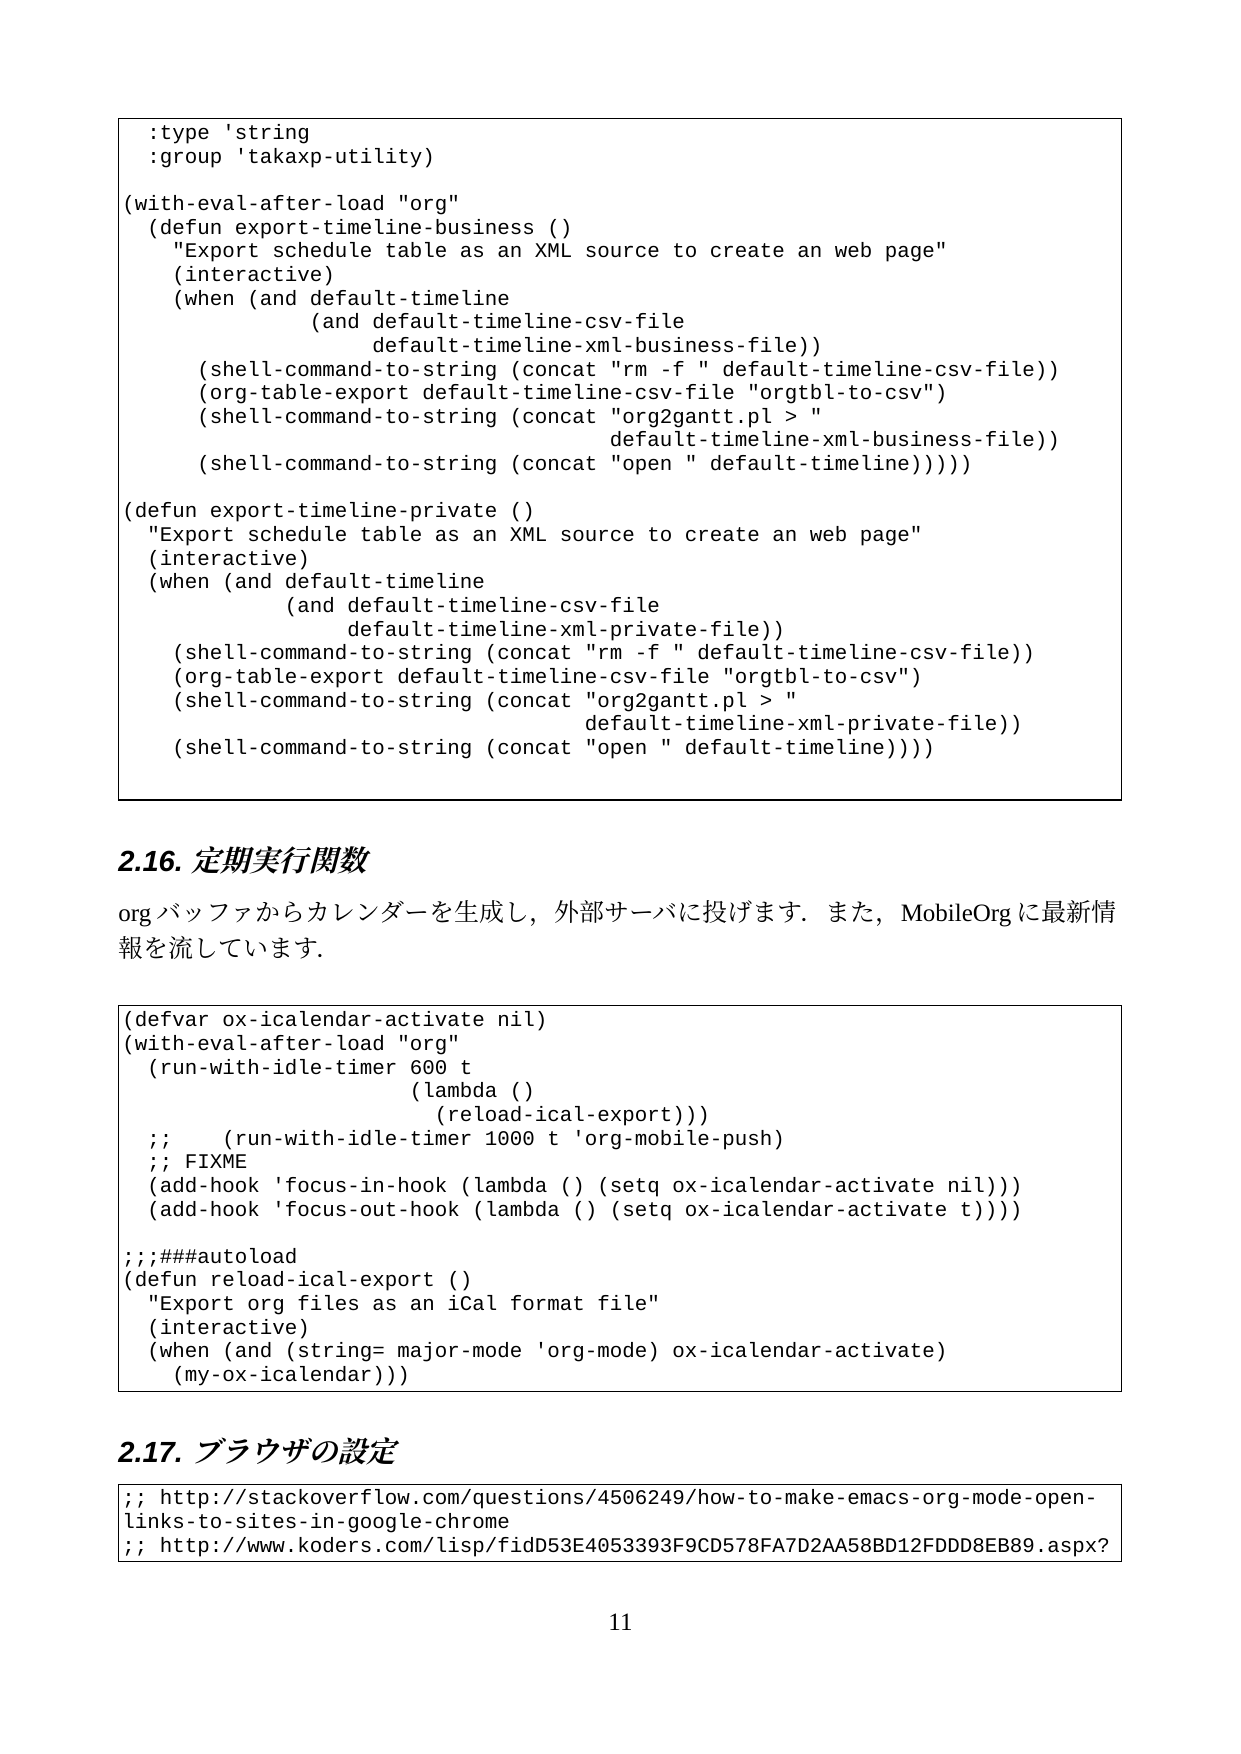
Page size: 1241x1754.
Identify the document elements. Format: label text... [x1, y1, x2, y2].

text (org-table-export default-timeline-csv-file "orgtbl-to-csv") [119, 662, 1121, 686]
text (and default-timeline-csv-file [119, 591, 1121, 615]
text (my-ox-icalendar))) [119, 1360, 1121, 1391]
text (org-table-export default-timeline-csv-file "orgtbl-to-csv") [119, 378, 1121, 402]
text :type 'string [119, 119, 1121, 142]
text (when (and default-timeline [119, 567, 1121, 591]
text (add-hook 'focus-out-hook (lambda () (setq ox-icalendar-activate t)))) [119, 1194, 1121, 1218]
text (reload-ical-export))) [119, 1100, 1121, 1124]
text default-timeline-xml-private-file)) [119, 615, 1121, 638]
text (shell-command-to-string (concat "rm -f " default-timeline-csv-file)) [119, 354, 1121, 378]
text ;; (run-with-idle-timer 1000 t 'org-mobile-push) [119, 1124, 1121, 1147]
text (shell-command-to-string (concat "open " default-timeline)))) [119, 733, 1121, 761]
text (defun export-timeline-business () [119, 213, 1121, 236]
text default-timeline-xml-business-file)) [119, 426, 1121, 449]
text (interactive) [119, 1313, 1121, 1336]
text :group 'takaxp-utility) [119, 142, 1121, 165]
text "Export schedule table as an XML source to create an web page" [119, 520, 1121, 544]
text ;; http://stackoverflow.com/questions/4506249/how-to-make-emacs-org-mode-open-links-to-sites-in-google-chrome [119, 1485, 1121, 1531]
text default-timeline-xml-business-file)) [119, 331, 1121, 354]
text ;;;###autoload [119, 1242, 1121, 1266]
text (shell-command-to-string (concat "open " default-timeline))))) [119, 449, 1121, 473]
text (with-eval-after-load "org" [119, 1029, 1121, 1053]
text (with-eval-after-load "org" [119, 189, 1121, 213]
text (defvar ox-icalendar-activate nil) [119, 1006, 1121, 1029]
text orgバッファからカレンダーを生成し，外部サーバに投げます．また，MobileOrgに最新情報を流しています． [118, 892, 1122, 993]
text ;; FIXME [119, 1147, 1121, 1171]
subtitle 定期実行関数 [118, 838, 1122, 880]
text (defun export-timeline-private () [119, 496, 1121, 520]
text (run-with-idle-timer 600 t [119, 1053, 1121, 1076]
text (add-hook 'focus-in-hook (lambda () (setq ox-icalendar-activate nil))) [119, 1171, 1121, 1194]
text (lambda () [119, 1076, 1121, 1100]
text ;; http://www.koders.com/lisp/fidD53E4053393F9CD578FA7D2AA58BD12FDDD8EB89.aspx? [119, 1531, 1121, 1561]
text "Export schedule table as an XML source to create an web page" [119, 236, 1121, 260]
text (defun reload-ical-export () [119, 1266, 1121, 1289]
text (interactive) [119, 260, 1121, 284]
text "Export org files as an iCal format file" [119, 1289, 1121, 1313]
text (when (and (string= major-mode 'org-mode) ox-icalendar-activate) [119, 1336, 1121, 1360]
text (interactive) [119, 544, 1121, 567]
text (and default-timeline-csv-file [119, 307, 1121, 331]
text (shell-command-to-string (concat "org2gantt.pl > " [119, 402, 1121, 426]
text (shell-command-to-string (concat "rm -f " default-timeline-csv-file)) [119, 638, 1121, 662]
text default-timeline-xml-private-file)) [119, 709, 1121, 733]
text (shell-command-to-string (concat "org2gantt.pl > " [119, 686, 1121, 709]
subtitle ブラウザの設定 [118, 1429, 1122, 1471]
text (when (and default-timeline [119, 284, 1121, 307]
